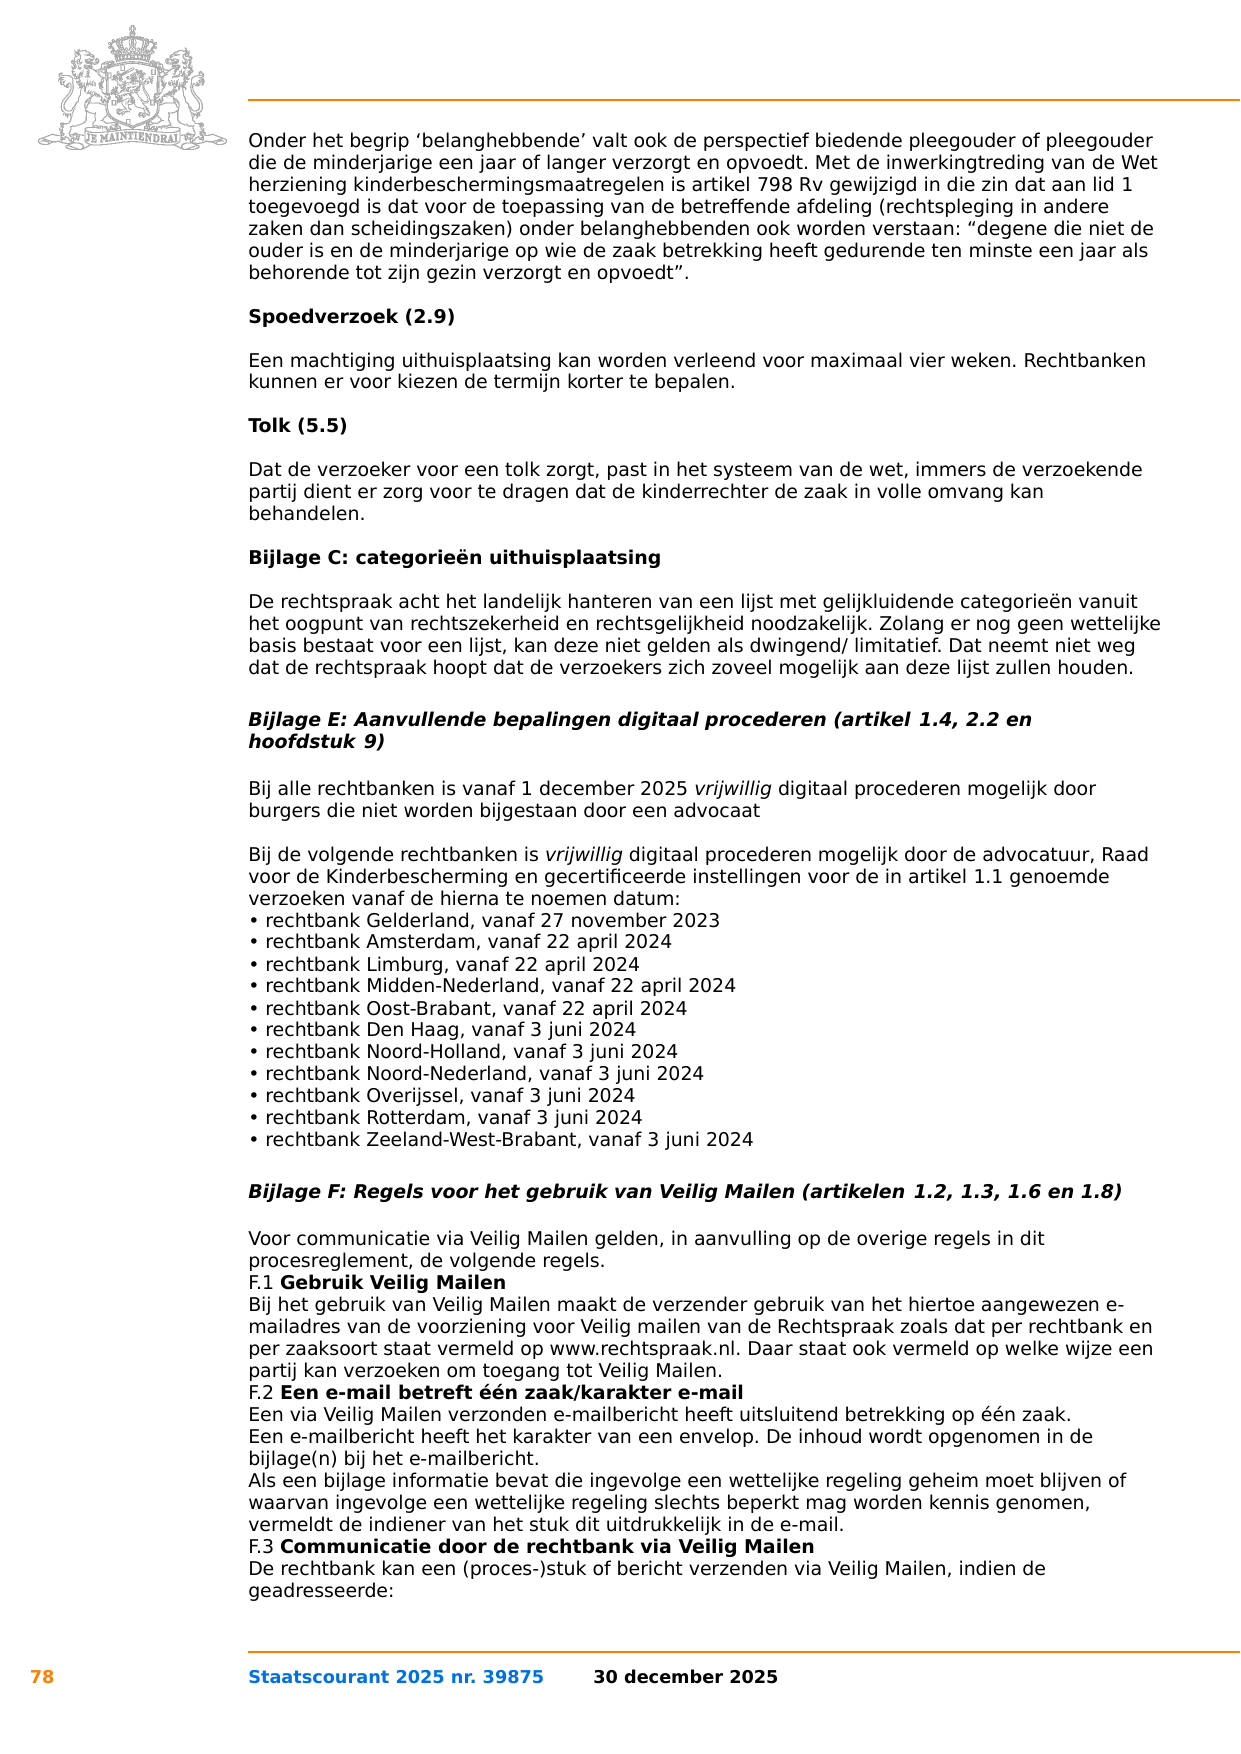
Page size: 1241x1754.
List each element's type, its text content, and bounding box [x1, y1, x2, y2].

text • rechtbank Noord-Nederland, vanaf 3 juni 2024 [248, 1063, 1163, 1085]
text Bij de volgende rechtbanken is vrijwillig digitaal procederen mogelijk door de advocatuur, Raad voor de Kinderbescherming en gecertificeerde instellingen voor de in artikel 1.1 genoemde verzoeken vanaf de hierna te noemen datum: [248, 843, 1163, 909]
picture [38, 25, 227, 150]
text • rechtbank Den Haag, vanaf 3 juni 2024 [248, 1019, 1163, 1041]
text Bij het gebruik van Veilig Mailen maakt de verzender gebruik van het hiertoe aangewezen e-mailadres van de voorziening voor Veilig mailen van de Rechtspraak zoals dat per rechtbank en per zaaksoort staat vermeld op www.rechtspraak.nl. Daar staat ook vermeld op welke wijze een partij kan verzoeken om toegang tot Veilig Mailen. [248, 1294, 1163, 1382]
text • rechtbank Zeeland-West-Brabant, vanaf 3 juni 2024 [248, 1129, 1163, 1151]
text Bij alle rechtbanken is vanaf 1 december 2025 vrijwillig digitaal procederen mogelijk door burgers die niet worden bijgestaan door een advocaat [248, 778, 1163, 822]
text Een machtiging uithuisplaatsing kan worden verleend voor maximaal vier weken. Rechtbanken kunnen er voor kiezen de termijn korter te bepalen. [248, 349, 1163, 393]
text • rechtbank Gelderland, vanaf 27 november 2023 [248, 909, 1163, 931]
subtitle Tolk (5.5) [248, 415, 1163, 437]
subtitle Bijlage C: categorieën uithuisplaatsing [248, 547, 1163, 569]
subtitle Spoedverzoek (2.9) [248, 306, 1163, 328]
text • rechtbank Noord-Holland, vanaf 3 juni 2024 [248, 1041, 1163, 1063]
text • rechtbank Overijssel, vanaf 3 juni 2024 [248, 1085, 1163, 1107]
text • rechtbank Amsterdam, vanaf 22 april 2024 [248, 931, 1163, 953]
text Onder het begrip ‘belanghebbende’ valt ook de perspectief biedende pleegouder of pleegouder die de minderjarige een jaar of langer verzorgt en opvoedt. Met de inwerkingtreding van de Wet herziening kinderbeschermingsmaatregelen is artikel 798 Rv gewijzigd in die zin dat aan lid 1 toegevoegd is dat voor de toepassing van de betreffende afdeling (rechtspleging in andere zaken dan scheidingszaken) onder belanghebbenden ook worden verstaan: “degene die niet de ouder is en de minderjarige op wie de zaak betrekking heeft gedurende ten minste een jaar als behorende tot zijn gezin verzorgt en opvoedt”. [248, 130, 1163, 284]
subtitle Bijlage E: Aanvullende bepalingen digitaal procederen (artikel 1.4, 2.2 en hoofdstuk 9) [248, 709, 1163, 753]
text F.1 Gebruik Veilig Mailen [248, 1272, 1163, 1294]
text • rechtbank Oost-Brabant, vanaf 22 april 2024 [248, 997, 1163, 1019]
text • rechtbank Limburg, vanaf 22 april 2024 [248, 953, 1163, 975]
text De rechtspraak acht het landelijk hanteren van een lijst met gelijkluidende categorieën vanuit het oogpunt van rechtszekerheid en rechtsgelijkheid noodzakelijk. Zolang er nog geen wettelijke basis bestaat voor een lijst, kan deze niet gelden als dwingend/ limitatief. Dat neemt niet weg dat de rechtspraak hoopt dat de verzoekers zich zoveel mogelijk aan deze lijst zullen houden. [248, 591, 1163, 679]
text Als een bijlage informatie bevat die ingevolge een wettelijke regeling geheim moet blijven of waarvan ingevolge een wettelijke regeling slechts beperkt mag worden kennis genomen, vermeldt de indiener van het stuk dit uitdrukkelijk in de e-mail. [248, 1470, 1163, 1536]
text Een e-mailbericht heeft het karakter van een envelop. De inhoud wordt opgenomen in de bijlage(n) bij het e-mailbericht. [248, 1426, 1163, 1470]
text F.3 Communicatie door de rechtbank via Veilig Mailen [248, 1536, 1163, 1558]
text Voor communicatie via Veilig Mailen gelden, in aanvulling op de overige regels in dit procesreglement, de volgende regels. [248, 1228, 1163, 1272]
subtitle Bijlage F: Regels voor het gebruik van Veilig Mailen (artikelen 1.2, 1.3, 1.6 en 1.8) [248, 1181, 1163, 1203]
text F.2 Een e-mail betreft één zaak/karakter e-mail [248, 1382, 1163, 1404]
text Dat de verzoeker voor een tolk zorgt, past in het systeem van de wet, immers de verzoekende partij dient er zorg voor te dragen dat de kinderrechter de zaak in volle omvang kan behandelen. [248, 459, 1163, 525]
text • rechtbank Midden-Nederland, vanaf 22 april 2024 [248, 975, 1163, 997]
text De rechtbank kan een (proces-)stuk of bericht verzenden via Veilig Mailen, indien de geadresseerde: [248, 1558, 1163, 1602]
text Een via Veilig Mailen verzonden e-mailbericht heeft uitsluitend betrekking op één zaak. [248, 1404, 1163, 1426]
text • rechtbank Rotterdam, vanaf 3 juni 2024 [248, 1107, 1163, 1129]
